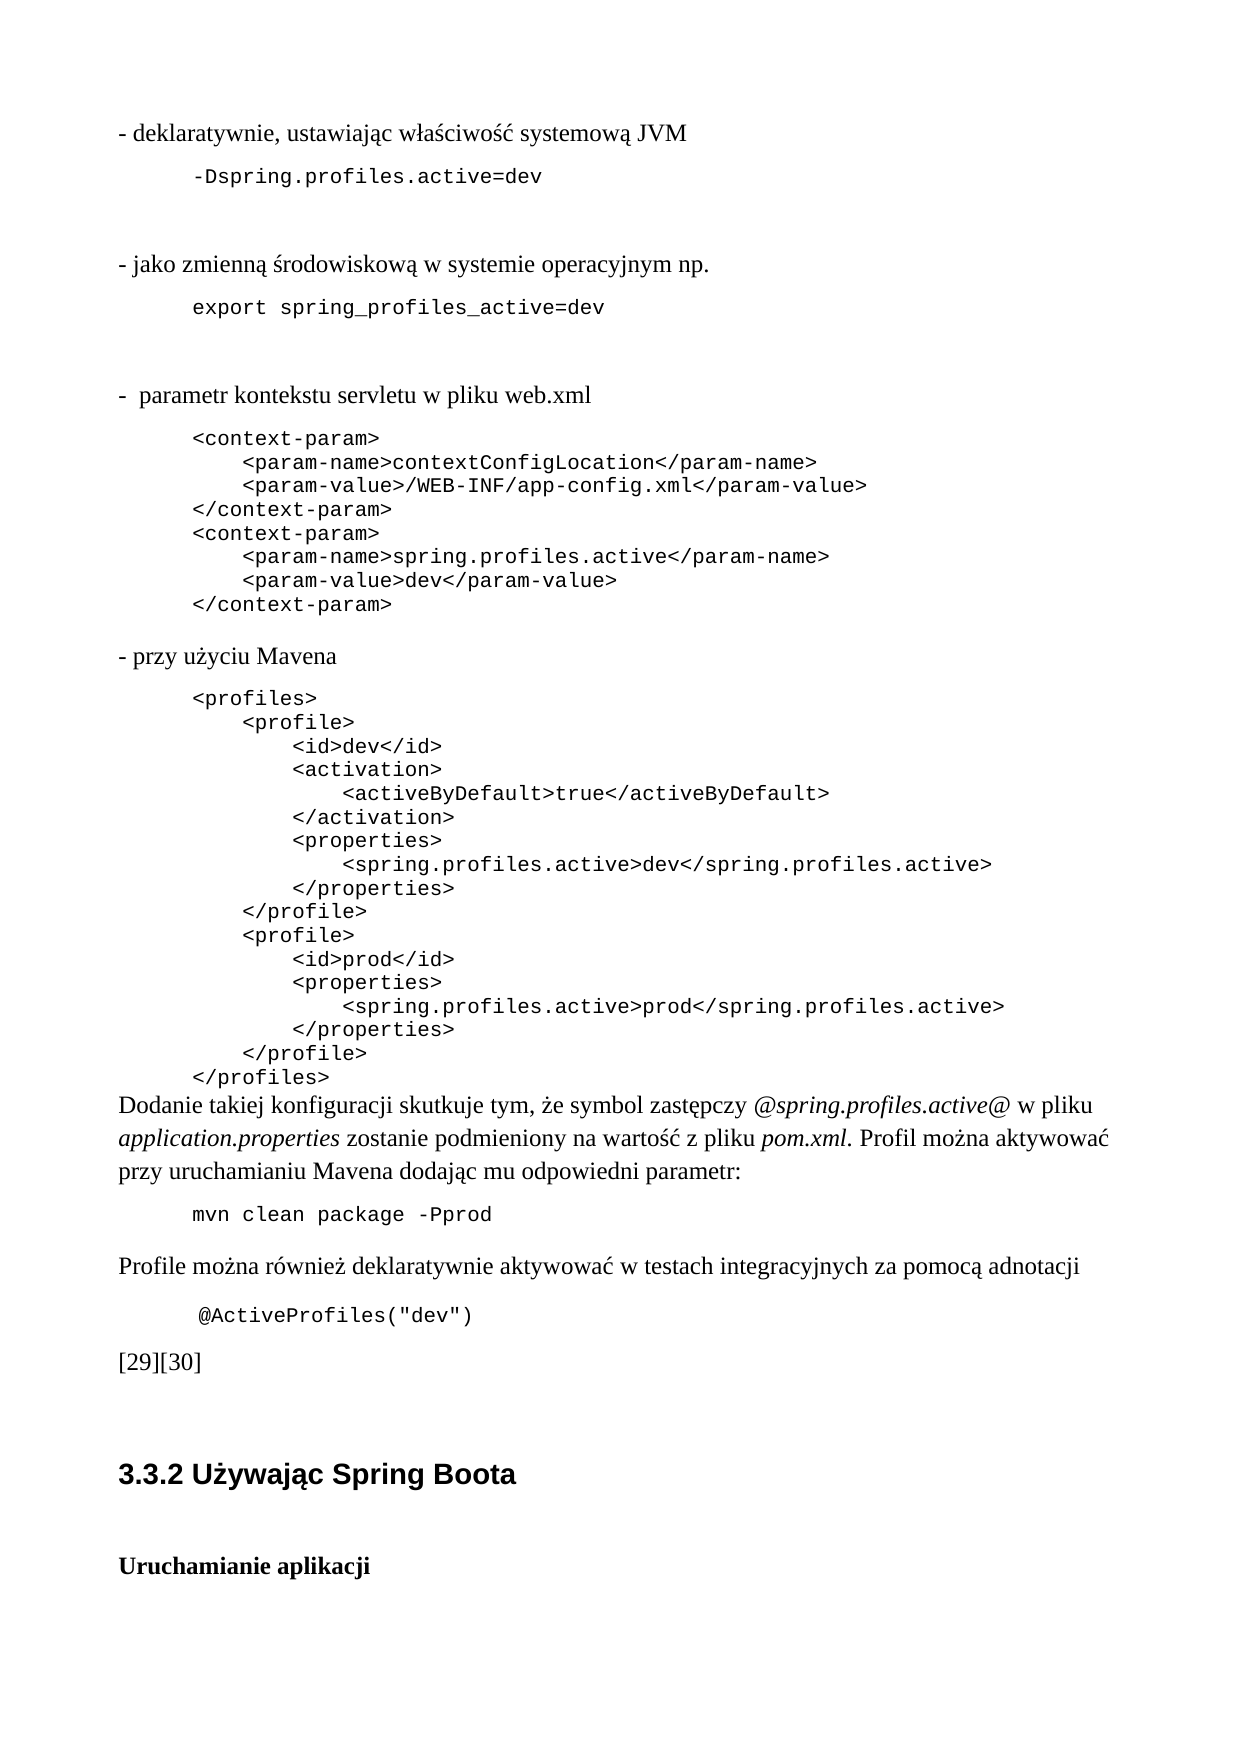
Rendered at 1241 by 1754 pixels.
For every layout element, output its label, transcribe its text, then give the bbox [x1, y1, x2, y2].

text - jako zmienną środowiskową w systemie operacyjnym np. [118, 249, 1122, 278]
text </properties> [192, 1019, 1122, 1043]
text </profile> [192, 1043, 1122, 1067]
text <profile> [192, 712, 1122, 736]
text <profile> [192, 925, 1122, 948]
text <spring.profiles.active>prod</spring.profiles.active> [192, 996, 1122, 1019]
text <context-param> [192, 523, 1122, 546]
text Dodanie takiej konfiguracji skutkuje tym, że symbol zastępczy @spring.profiles.active@ w pliku application.properties zostanie podmieniony na wartość z pliku pom.xml. Profil można aktywować przy uruchamianiu Mavena dodając mu odpowiedni parametr: [118, 1090, 1122, 1185]
text <id>dev</id> [192, 736, 1122, 759]
subtitle 3.3.2 Używając Spring Boota [118, 1457, 1122, 1491]
text <properties> [192, 972, 1122, 996]
text <id>prod</id> [192, 948, 1122, 972]
text - deklaratywnie, ustawiając właściwość systemową JVM [118, 118, 1122, 147]
text <properties> [192, 830, 1122, 854]
text </context-param> [192, 499, 1122, 523]
text -Dspring.profiles.active=dev [192, 166, 1122, 189]
text mvn clean package -Pprod [192, 1204, 1122, 1228]
text </profiles> [192, 1067, 1122, 1090]
text Profile można również deklaratywnie aktywować w testach integracyjnych za pomocą adnotacji [118, 1251, 1122, 1280]
text </profile> [192, 901, 1122, 925]
text [29][30] [118, 1347, 1122, 1376]
text <param-name>spring.profiles.active</param-name> [192, 546, 1122, 570]
text </context-param> [192, 593, 1122, 617]
text <activation> [192, 759, 1122, 783]
text <param-value>/WEB-INF/app-config.xml</param-value> [192, 475, 1122, 499]
text <context-param> [192, 428, 1122, 452]
text <param-name>contextConfigLocation</param-name> [192, 452, 1122, 475]
text </properties> [192, 878, 1122, 901]
text @ActiveProfiles("dev") [192, 1299, 1122, 1328]
text <profiles> [192, 688, 1122, 712]
text <activeByDefault>true</activeByDefault> [192, 783, 1122, 807]
text <param-value>dev</param-value> [192, 570, 1122, 593]
text </activation> [192, 807, 1122, 830]
text Uruchamianie aplikacji [118, 1551, 1122, 1580]
text - przy użyciu Mavena [118, 641, 1122, 669]
text export spring_profiles_active=dev [192, 297, 1122, 321]
text - parametr kontekstu servletu w pliku web.xml [118, 380, 1122, 409]
text <spring.profiles.active>dev</spring.profiles.active> [192, 854, 1122, 878]
